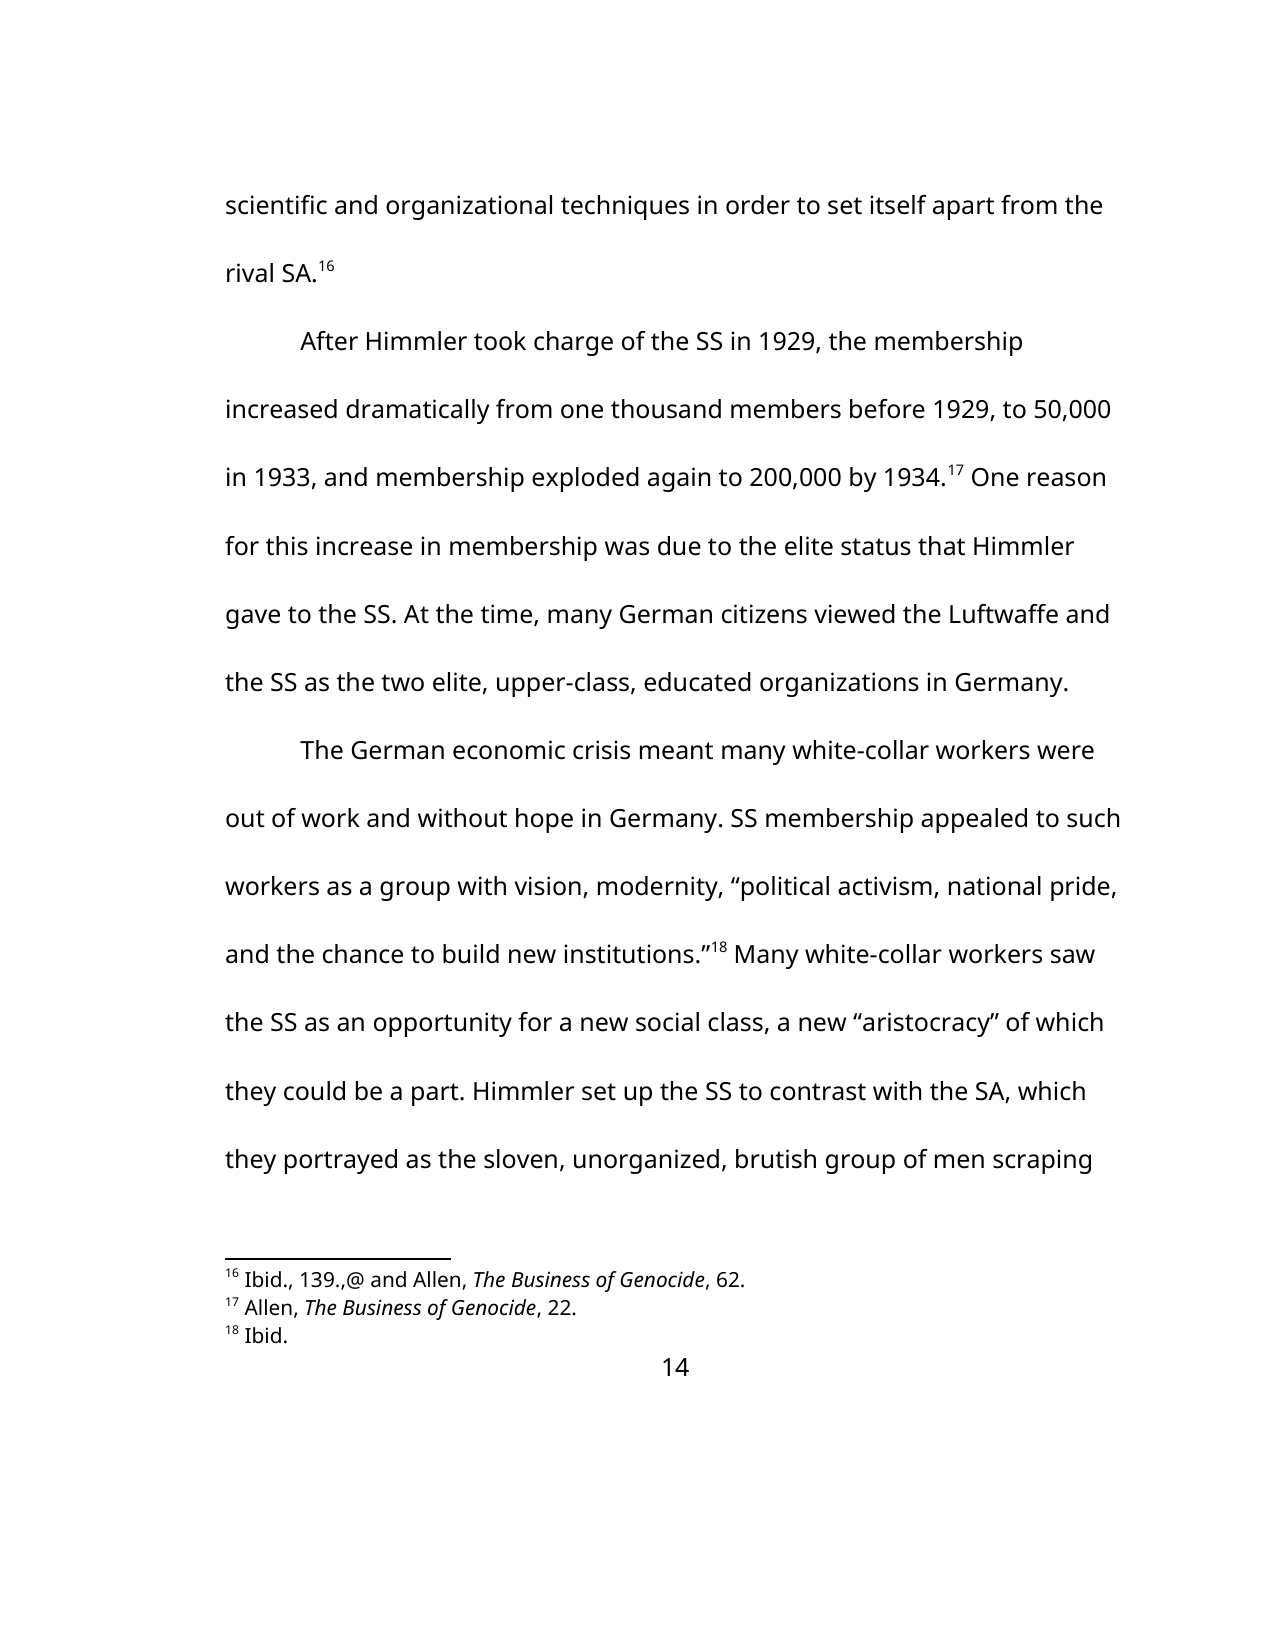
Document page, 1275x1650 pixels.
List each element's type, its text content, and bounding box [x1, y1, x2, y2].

text scientific and organizational techniques in order to set itself apart from the rival SA. [225, 187, 1125, 290]
text After Himmler took charge of the SS in 1929, the membership increased dramatically from one thousand members before 1929, to 50,000 in 1933, and membership exploded again to 200,000 by 1934. One reason for this increase in membership was due to the elite status that Himmler gave to the SS. At the time, many German citizens viewed the Luftwaffe and the SS as the two elite, upper-class, educated organizations in Germany. [225, 324, 1125, 698]
text Ibid., 139.,@ and Allen, The Business of Genocide, 62. [225, 1265, 1125, 1293]
text Ibid. [225, 1322, 1125, 1350]
text Allen, The Business of Genocide, 22. [225, 1293, 1125, 1322]
text The German economic crisis meant many white-collar workers were out of work and without hope in Germany. SS membership appealed to such workers as a group with vision, modernity, “political activism, national pride, and the chance to build new institutions.” Many white-collar workers saw the SS as an opportunity for a new social class, a new “aristocracy” of which they could be a part. Himmler set up the SS to contrast with the SA, which they portrayed as the sloven, unorganized, brutish group of men scraping [225, 732, 1125, 1175]
